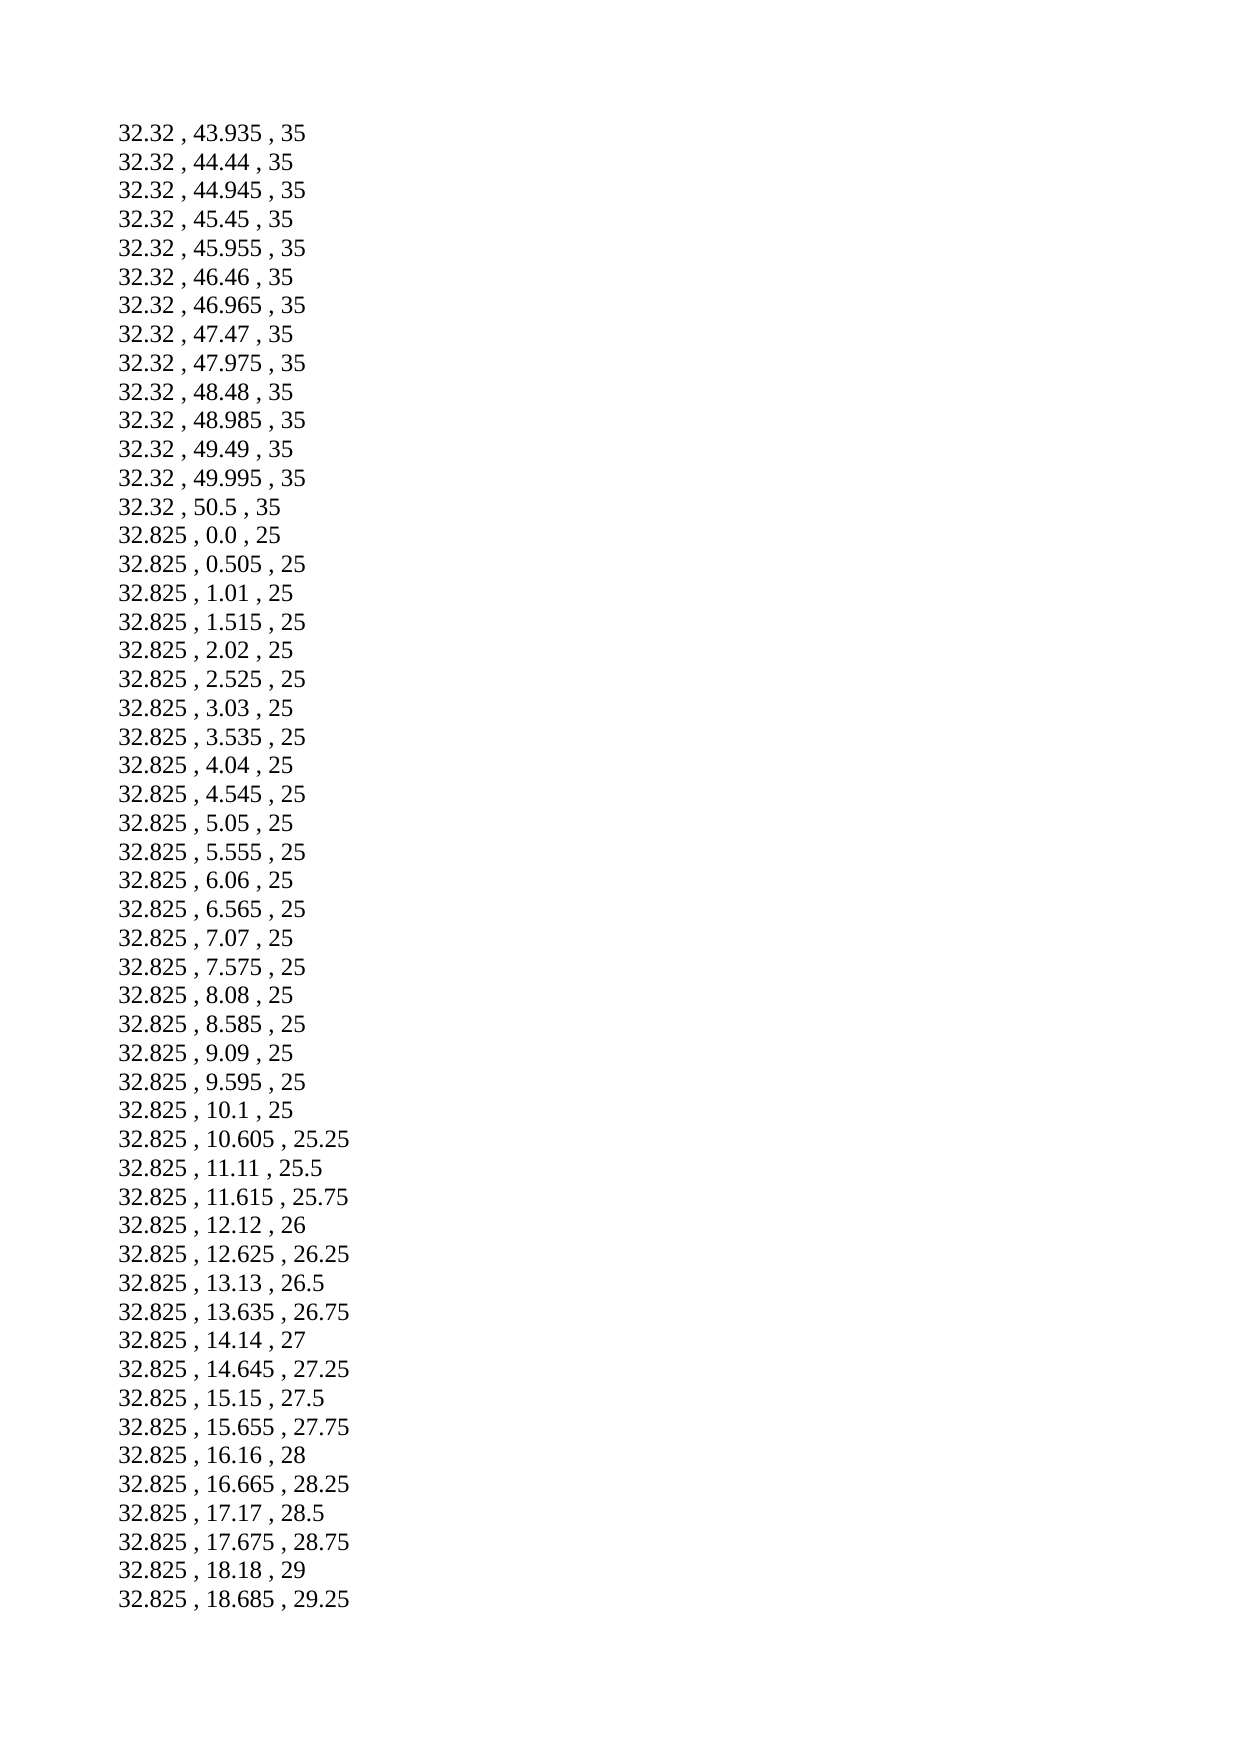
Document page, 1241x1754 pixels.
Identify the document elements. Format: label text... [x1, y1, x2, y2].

text 32.825 , 11.615 , 25.75 [118, 1182, 1122, 1211]
text 32.825 , 4.545 , 25 [118, 779, 1122, 808]
text 32.32 , 45.955 , 35 [118, 233, 1122, 262]
text 32.825 , 16.665 , 28.25 [118, 1469, 1122, 1498]
text 32.32 , 44.44 , 35 [118, 147, 1122, 176]
text 32.825 , 3.03 , 25 [118, 693, 1122, 722]
text 32.825 , 5.05 , 25 [118, 808, 1122, 837]
text 32.825 , 1.01 , 25 [118, 578, 1122, 607]
text 32.825 , 11.11 , 25.5 [118, 1153, 1122, 1182]
text 32.825 , 2.02 , 25 [118, 636, 1122, 664]
text 32.32 , 47.975 , 35 [118, 348, 1122, 377]
text 32.32 , 47.47 , 35 [118, 319, 1122, 348]
text 32.825 , 13.635 , 26.75 [118, 1297, 1122, 1326]
text 32.825 , 4.04 , 25 [118, 751, 1122, 779]
text 32.32 , 45.45 , 35 [118, 204, 1122, 233]
text 32.825 , 0.505 , 25 [118, 549, 1122, 578]
text 32.825 , 14.14 , 27 [118, 1326, 1122, 1354]
text 32.825 , 6.565 , 25 [118, 894, 1122, 923]
text 32.32 , 46.965 , 35 [118, 291, 1122, 319]
text 32.32 , 49.49 , 35 [118, 434, 1122, 463]
text 32.825 , 12.12 , 26 [118, 1211, 1122, 1239]
text 32.32 , 43.935 , 35 [118, 118, 1122, 147]
text 32.825 , 15.15 , 27.5 [118, 1383, 1122, 1412]
text 32.825 , 8.585 , 25 [118, 1009, 1122, 1038]
text 32.32 , 48.48 , 35 [118, 377, 1122, 406]
text 32.32 , 50.5 , 35 [118, 492, 1122, 521]
text 32.825 , 10.1 , 25 [118, 1096, 1122, 1124]
text 32.825 , 0.0 , 25 [118, 521, 1122, 549]
text 32.825 , 9.595 , 25 [118, 1067, 1122, 1096]
text 32.825 , 8.08 , 25 [118, 981, 1122, 1009]
text 32.825 , 7.07 , 25 [118, 923, 1122, 952]
text 32.825 , 12.625 , 26.25 [118, 1239, 1122, 1268]
text 32.825 , 16.16 , 28 [118, 1441, 1122, 1469]
text 32.825 , 15.655 , 27.75 [118, 1412, 1122, 1441]
text 32.825 , 14.645 , 27.25 [118, 1354, 1122, 1383]
text 32.825 , 5.555 , 25 [118, 837, 1122, 866]
text 32.825 , 9.09 , 25 [118, 1038, 1122, 1067]
text 32.32 , 49.995 , 35 [118, 463, 1122, 492]
text 32.825 , 7.575 , 25 [118, 952, 1122, 981]
text 32.825 , 13.13 , 26.5 [118, 1268, 1122, 1297]
text 32.32 , 46.46 , 35 [118, 262, 1122, 291]
text 32.825 , 2.525 , 25 [118, 664, 1122, 693]
text 32.32 , 48.985 , 35 [118, 406, 1122, 434]
text 32.825 , 3.535 , 25 [118, 722, 1122, 751]
text 32.32 , 44.945 , 35 [118, 176, 1122, 204]
text 32.825 , 18.18 , 29 [118, 1556, 1122, 1584]
text 32.825 , 17.17 , 28.5 [118, 1498, 1122, 1527]
text 32.825 , 18.685 , 29.25 [118, 1584, 1122, 1613]
text 32.825 , 10.605 , 25.25 [118, 1124, 1122, 1153]
text 32.825 , 1.515 , 25 [118, 607, 1122, 636]
text 32.825 , 6.06 , 25 [118, 866, 1122, 894]
text 32.825 , 17.675 , 28.75 [118, 1527, 1122, 1556]
